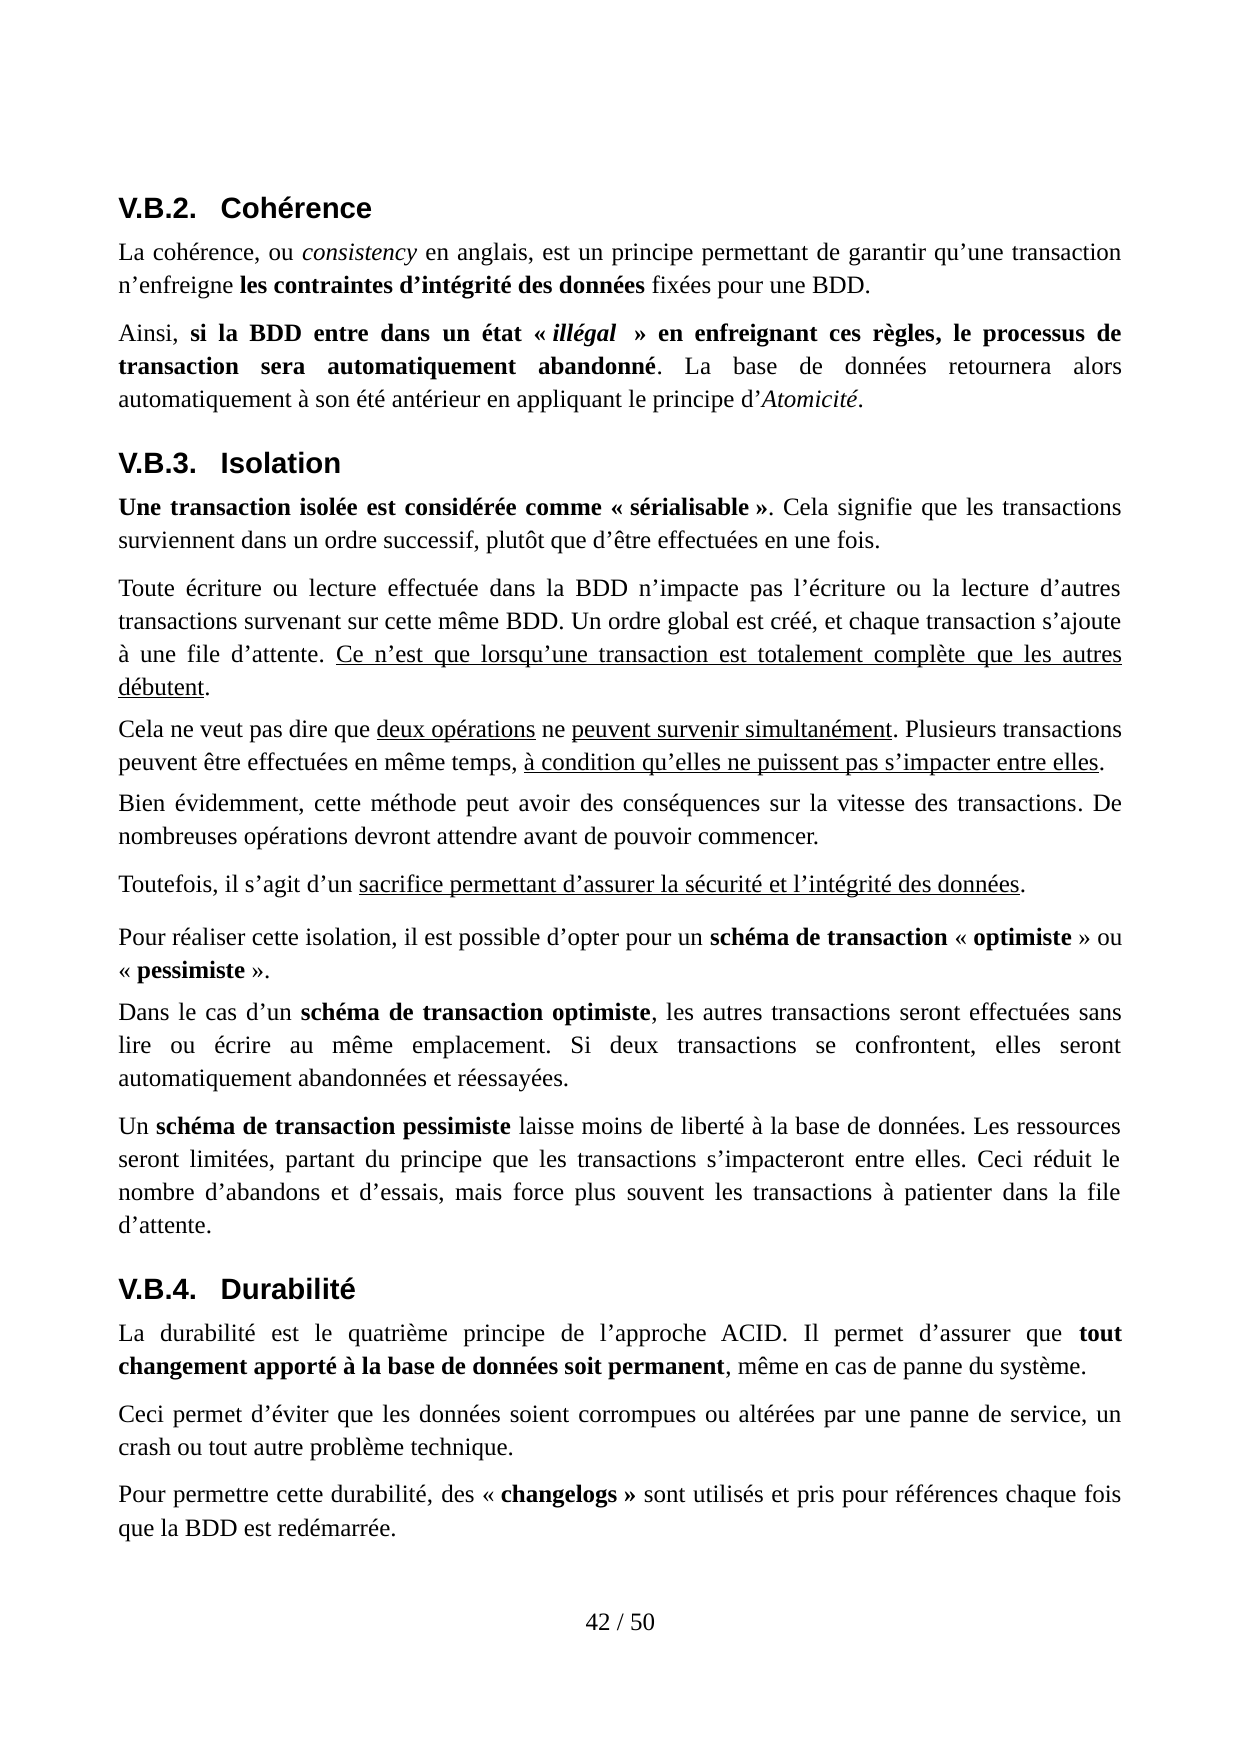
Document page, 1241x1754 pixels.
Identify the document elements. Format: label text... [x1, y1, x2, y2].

text Cela ne veut pas dire que deux opérations ne peuvent survenir simultanément. Plusieurs transactions peuvent être effectuées en même temps, à condition qu’elles ne puissent pas s’impacter entre elles. [118, 714, 1122, 775]
text La cohérence, ou consistency en anglais, est un principe permettant de garantir qu’une transaction n’enfreigne les contraintes d’intégrité des données fixées pour une BDD. [118, 237, 1122, 299]
text Bien évidemment, cette méthode peut avoir des conséquences sur la vitesse des transactions. De nombreuses opérations devront attendre avant de pouvoir commencer. [118, 788, 1122, 850]
subtitle Isolation [118, 446, 1122, 480]
text Un schéma de transaction pessimiste laisse moins de liberté à la base de données. Les ressources seront limitées, partant du principe que les transactions s’impacteront entre elles. Ceci réduit le nombre d’abandons et d’essais, mais force plus souvent les transactions à patienter dans la file d’attente. [118, 1111, 1122, 1239]
subtitle Durabilité [118, 1272, 1122, 1306]
text Toute écriture ou lecture effectuée dans la BDD n’impacte pas l’écriture ou la lecture d’autres transactions survenant sur cette même BDD. Un ordre global est créé, et chaque transaction s’ajoute à une file d’attente. Ce n’est que lorsqu’une transaction est totalement complète que les autres débutent. [118, 573, 1122, 701]
text Dans le cas d’un schéma de transaction optimiste, les autres transactions seront effectuées sans lire ou écrire au même emplacement. Si deux transactions se confrontent, elles seront automatiquement abandonnées et réessayées. [118, 997, 1122, 1092]
text Pour permettre cette durabilité, des « changelogs » sont utilisés et pris pour références chaque fois que la BDD est redémarrée. [118, 1479, 1122, 1541]
text Ceci permet d’éviter que les données soient corrompues ou altérées par une panne de service, un crash ou tout autre problème technique. [118, 1399, 1122, 1461]
text Une transaction isolée est considérée comme « sérialisable ». Cela signifie que les transactions surviennent dans un ordre successif, plutôt que d’être effectuées en une fois. [118, 492, 1122, 554]
text Toutefois, il s’agit d’un sacrifice permettant d’assurer la sécurité et l’intégrité des données. [118, 869, 1122, 898]
text Pour réaliser cette isolation, il est possible d’opter pour un schéma de transaction « optimiste » ou « pessimiste ». [118, 922, 1122, 984]
subtitle Cohérence [118, 191, 1122, 225]
text La durabilité est le quatrième principe de l’approche ACID. Il permet d’assurer que tout changement apporté à la base de données soit permanent, même en cas de panne du système. [118, 1318, 1122, 1380]
text Ainsi, si la BDD entre dans un état « illégal » en enfreignant ces règles, le processus de transaction sera automatiquement abandonné. La base de données retournera alors automatiquement à son été antérieur en appliquant le principe d’Atomicité. [118, 318, 1122, 413]
